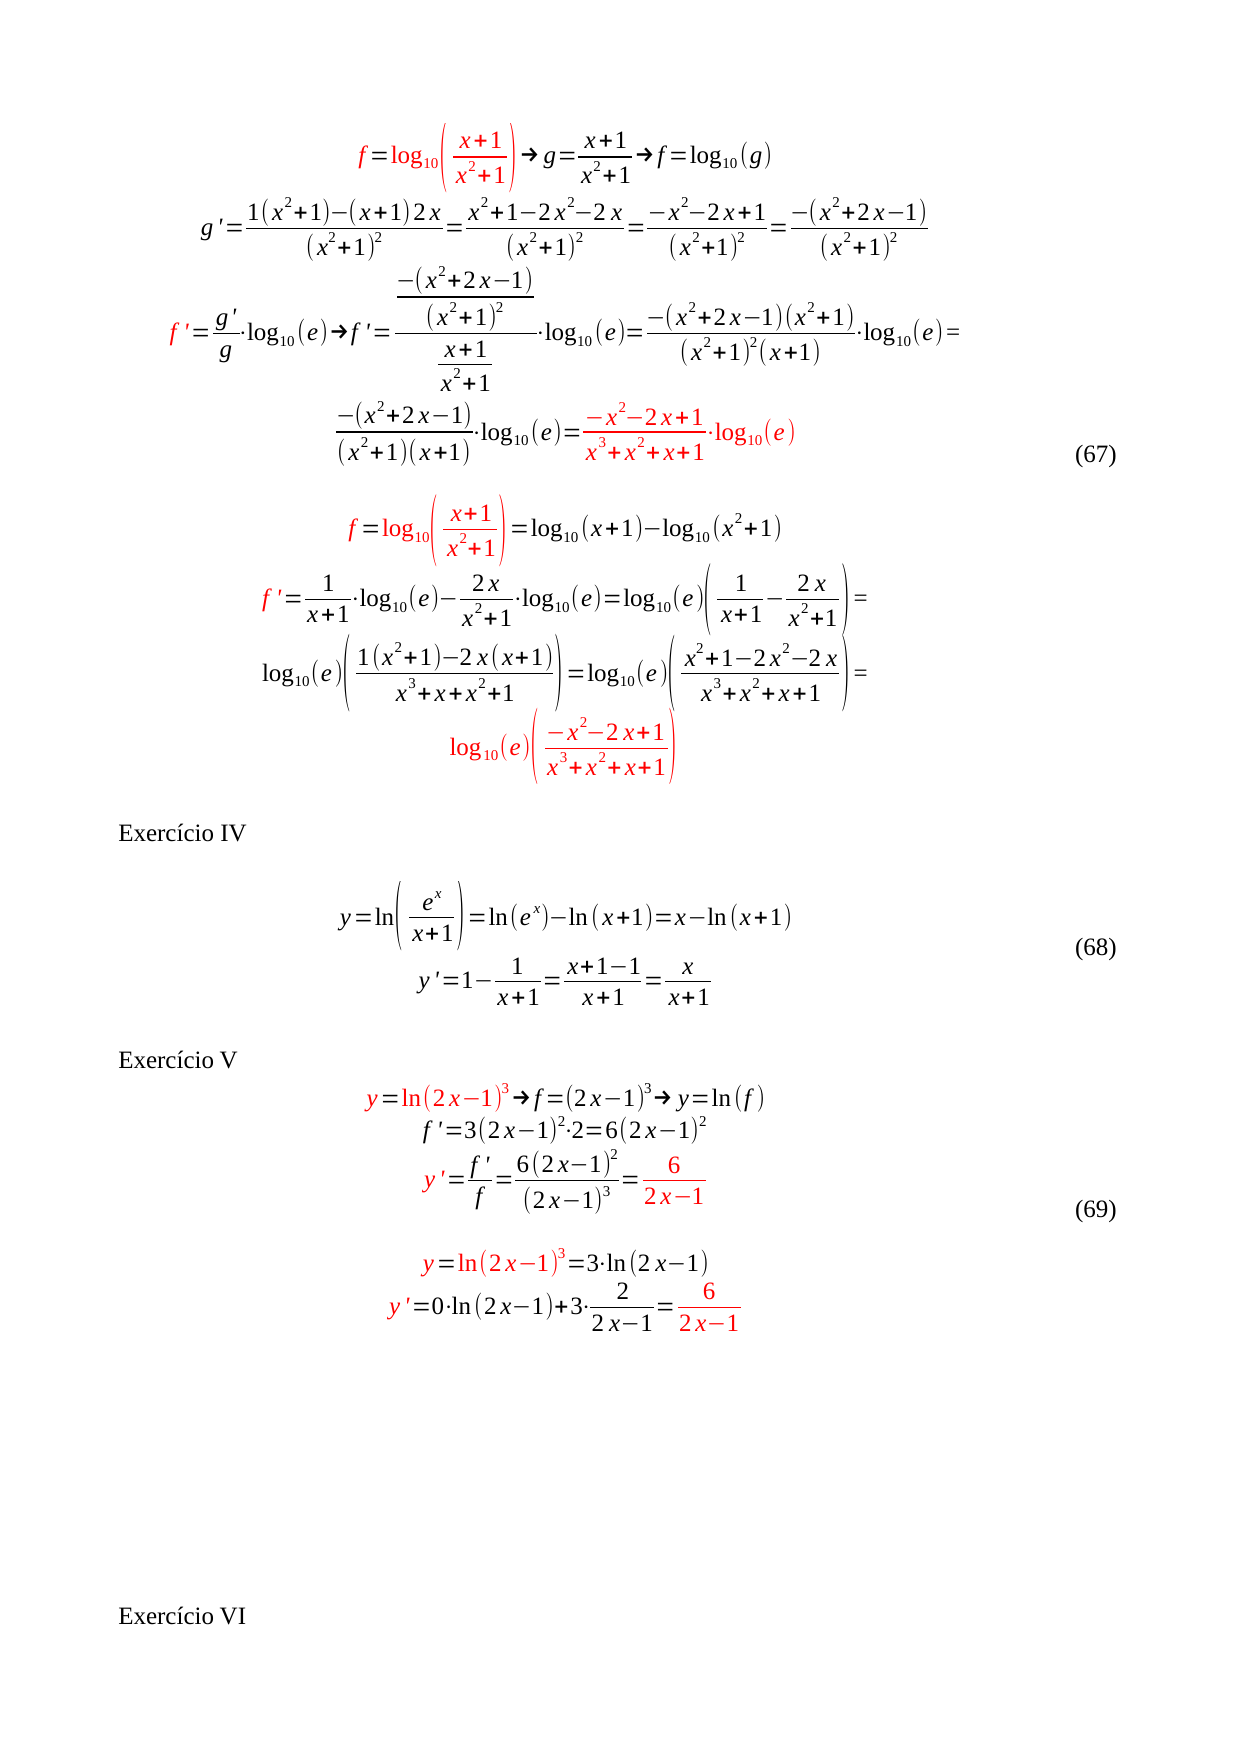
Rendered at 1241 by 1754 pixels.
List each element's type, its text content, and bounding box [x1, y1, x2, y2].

table_header (68) [1010, 876, 1122, 1016]
table_header (69) [1010, 1074, 1122, 1343]
table_header [118, 876, 1010, 1016]
table_header [118, 118, 1010, 790]
table_header (67) [1010, 118, 1122, 790]
text Exercício IV [118, 818, 1122, 847]
text Exercício V [118, 1045, 1122, 1074]
table_header [118, 1074, 1010, 1343]
text Exercício VI [118, 1601, 1122, 1630]
